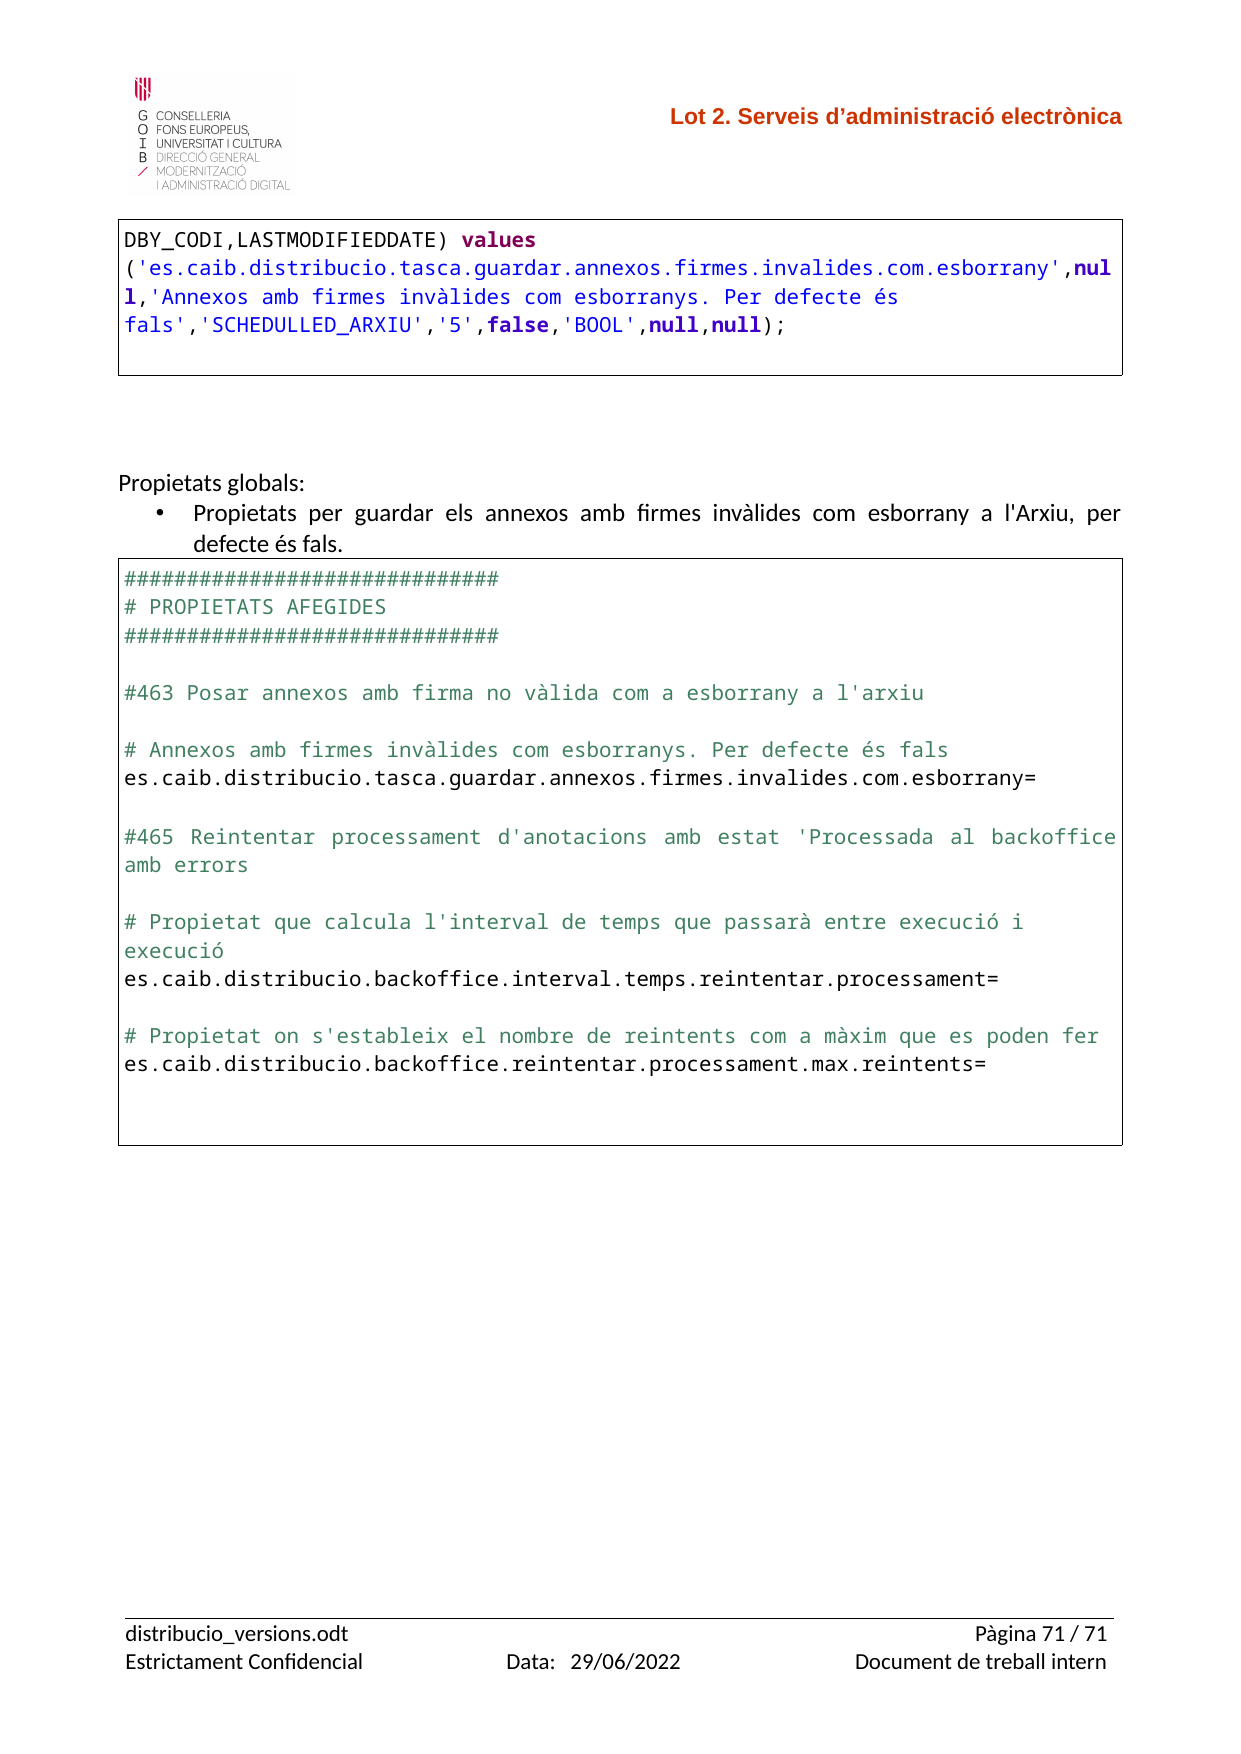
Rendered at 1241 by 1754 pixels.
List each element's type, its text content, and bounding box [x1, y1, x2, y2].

table_header DBY_CODI,LASTMODIFIEDDATE) values ('es.caib.distribucio.tasca.guardar.annexos.firmes.invalides.com.esborrany',null,'Annexos amb firmes invàlides com esborranys. Per defecte és fals','SCHEDULLED_ARXIU','5',false,'BOOL',null,null); [119, 220, 1122, 375]
picture [126, 70, 299, 197]
table_header ############################## # PROPIETATS AFEGIDES ############################## #463 Posar annexos amb firma no vàlida com a esborrany a l'arxiu # Annexos amb firmes invàlides com esborranys. Per defecte és fals es.caib.distribucio.tasca.guardar.annexos.firmes.invalides.com.esborrany= #465 Reintentar processament d'anotacions amb estat 'Processada al backoffice amb errors # Propietat que calcula l'interval de temps que passarà entre execució i execució es.caib.distribucio.backoffice.interval.temps.reintentar.processament= # Propietat on s'estableix el nombre de reintents com a màxim que es poden fer es.caib.distribucio.backoffice.reintentar.processament.max.reintents= [119, 559, 1122, 1145]
list Propietats per guardar els annexos amb firmes invàlides com esborrany a l'Arxiu, per defecte és fals. [156, 497, 1122, 558]
text Propietats globals: [118, 467, 1122, 497]
